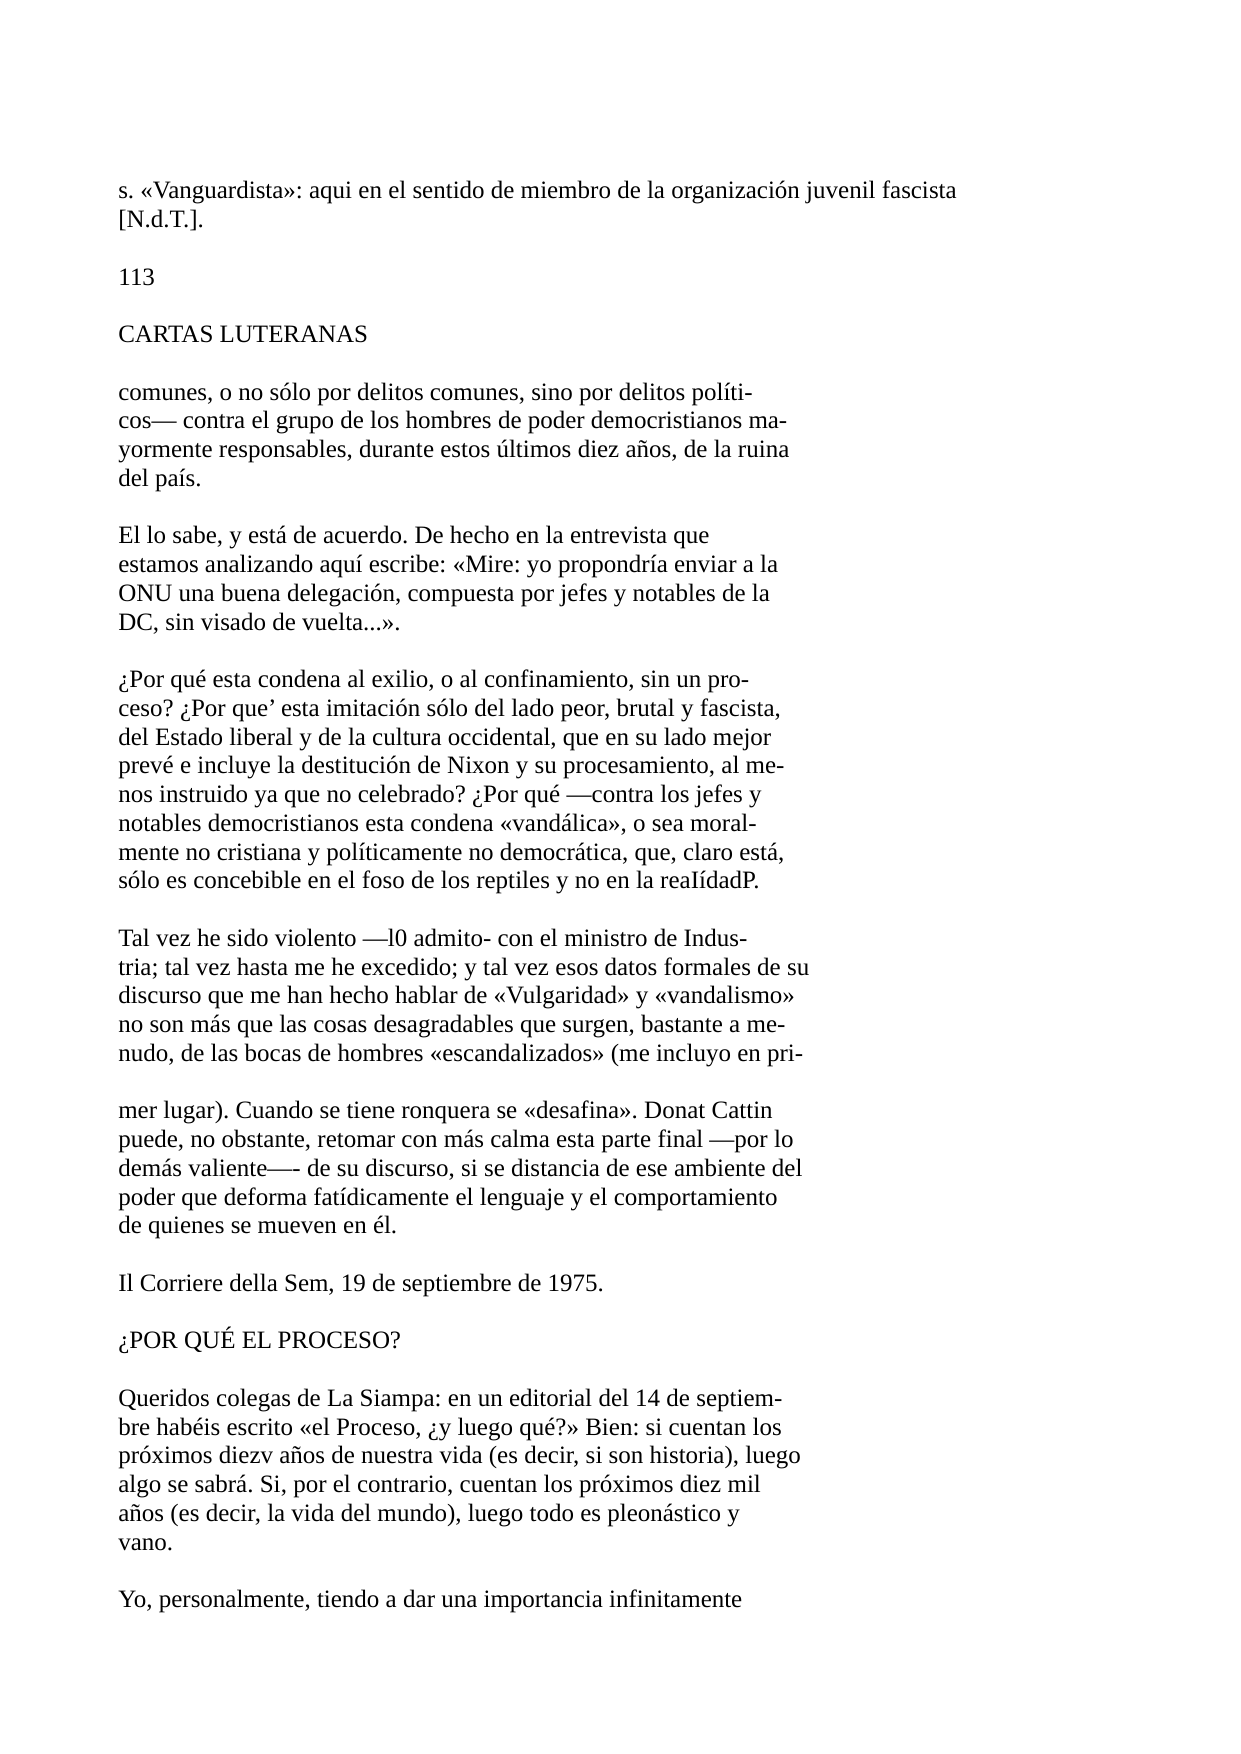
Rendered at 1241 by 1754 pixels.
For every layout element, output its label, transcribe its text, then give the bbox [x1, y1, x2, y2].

text notables democristianos esta condena «vandálica», o sea moral- [118, 808, 1122, 837]
text El lo sabe, y está de acuerdo. De hecho en la entrevista que [118, 521, 1122, 549]
text ceso? ¿Por que’ esta imitación sólo del lado peor, brutal y fascista, [118, 693, 1122, 722]
text cos— contra el grupo de los hombres de poder democristianos ma- [118, 406, 1122, 434]
text próximos diezv años de nuestra vida (es decir, si son historia), luego [118, 1441, 1122, 1469]
text algo se sabrá. Si, por el contrario, cuentan los próximos diez mil [118, 1469, 1122, 1498]
text Yo, personalmente, tiendo a dar una importancia infinitamente [118, 1584, 1122, 1613]
text nudo, de las bocas de hombres «escandalizados» (me incluyo en pri- [118, 1038, 1122, 1067]
text mer lugar). Cuando se tiene ronquera se «desafina». Donat Cattin [118, 1096, 1122, 1124]
text puede, no obstante, retomar con más calma esta parte final —por lo [118, 1124, 1122, 1153]
text demás valiente—- de su discurso, si se distancia de ese ambiente del [118, 1153, 1122, 1182]
text de quienes se mueven en él. [118, 1211, 1122, 1239]
text del Estado liberal y de la cultura occidental, que en su lado mejor [118, 722, 1122, 751]
text Tal vez he sido violento —l0 admito- con el ministro de Indus- [118, 923, 1122, 952]
text no son más que las cosas desagradables que surgen, bastante a me- [118, 1009, 1122, 1038]
text CARTAS LUTERANAS [118, 319, 1122, 348]
text vano. [118, 1527, 1122, 1556]
text Queridos colegas de La Siampa: en un editorial del 14 de septiem- [118, 1383, 1122, 1412]
text poder que deforma fatídicamente el lenguaje y el comportamiento [118, 1182, 1122, 1211]
text sólo es concebible en el foso de los reptiles y no en la reaIídadP. [118, 866, 1122, 894]
text s. «Vanguardista»: aqui en el sentido de miembro de la organización juvenil fascista [118, 176, 1122, 204]
text DC, sin visado de vuelta...». [118, 607, 1122, 636]
text nos instruido ya que no celebrado? ¿Por qué —contra los jefes y [118, 779, 1122, 808]
text prevé e incluye la destitución de Nixon y su procesamiento, al me- [118, 751, 1122, 779]
text yormente responsables, durante estos últimos diez años, de la ruina [118, 434, 1122, 463]
text mente no cristiana y políticamente no democrática, que, claro está, [118, 837, 1122, 866]
text tria; tal vez hasta me he excedido; y tal vez esos datos formales de su [118, 952, 1122, 981]
text estamos analizando aquí escribe: «Mire: yo propondría enviar a la [118, 549, 1122, 578]
text [N.d.T.]. [118, 204, 1122, 233]
text del país. [118, 463, 1122, 492]
text Il Corriere della Sem, 19 de septiembre de 1975. [118, 1268, 1122, 1297]
text 113 [118, 262, 1122, 291]
text bre habéis escrito «el Proceso, ¿y luego qué?» Bien: si cuentan los [118, 1412, 1122, 1441]
text años (es decir, la vida del mundo), luego todo es pleonástico y [118, 1498, 1122, 1527]
text ¿Por qué esta condena al exilio, o al confinamiento, sin un pro- [118, 664, 1122, 693]
text discurso que me han hecho hablar de «Vulgaridad» y «vandalismo» [118, 981, 1122, 1009]
text ONU una buena delegación, compuesta por jefes y notables de la [118, 578, 1122, 607]
text ¿POR QUÉ EL PROCESO? [118, 1326, 1122, 1354]
text comunes, o no sólo por delitos comunes, sino por delitos políti- [118, 377, 1122, 406]
